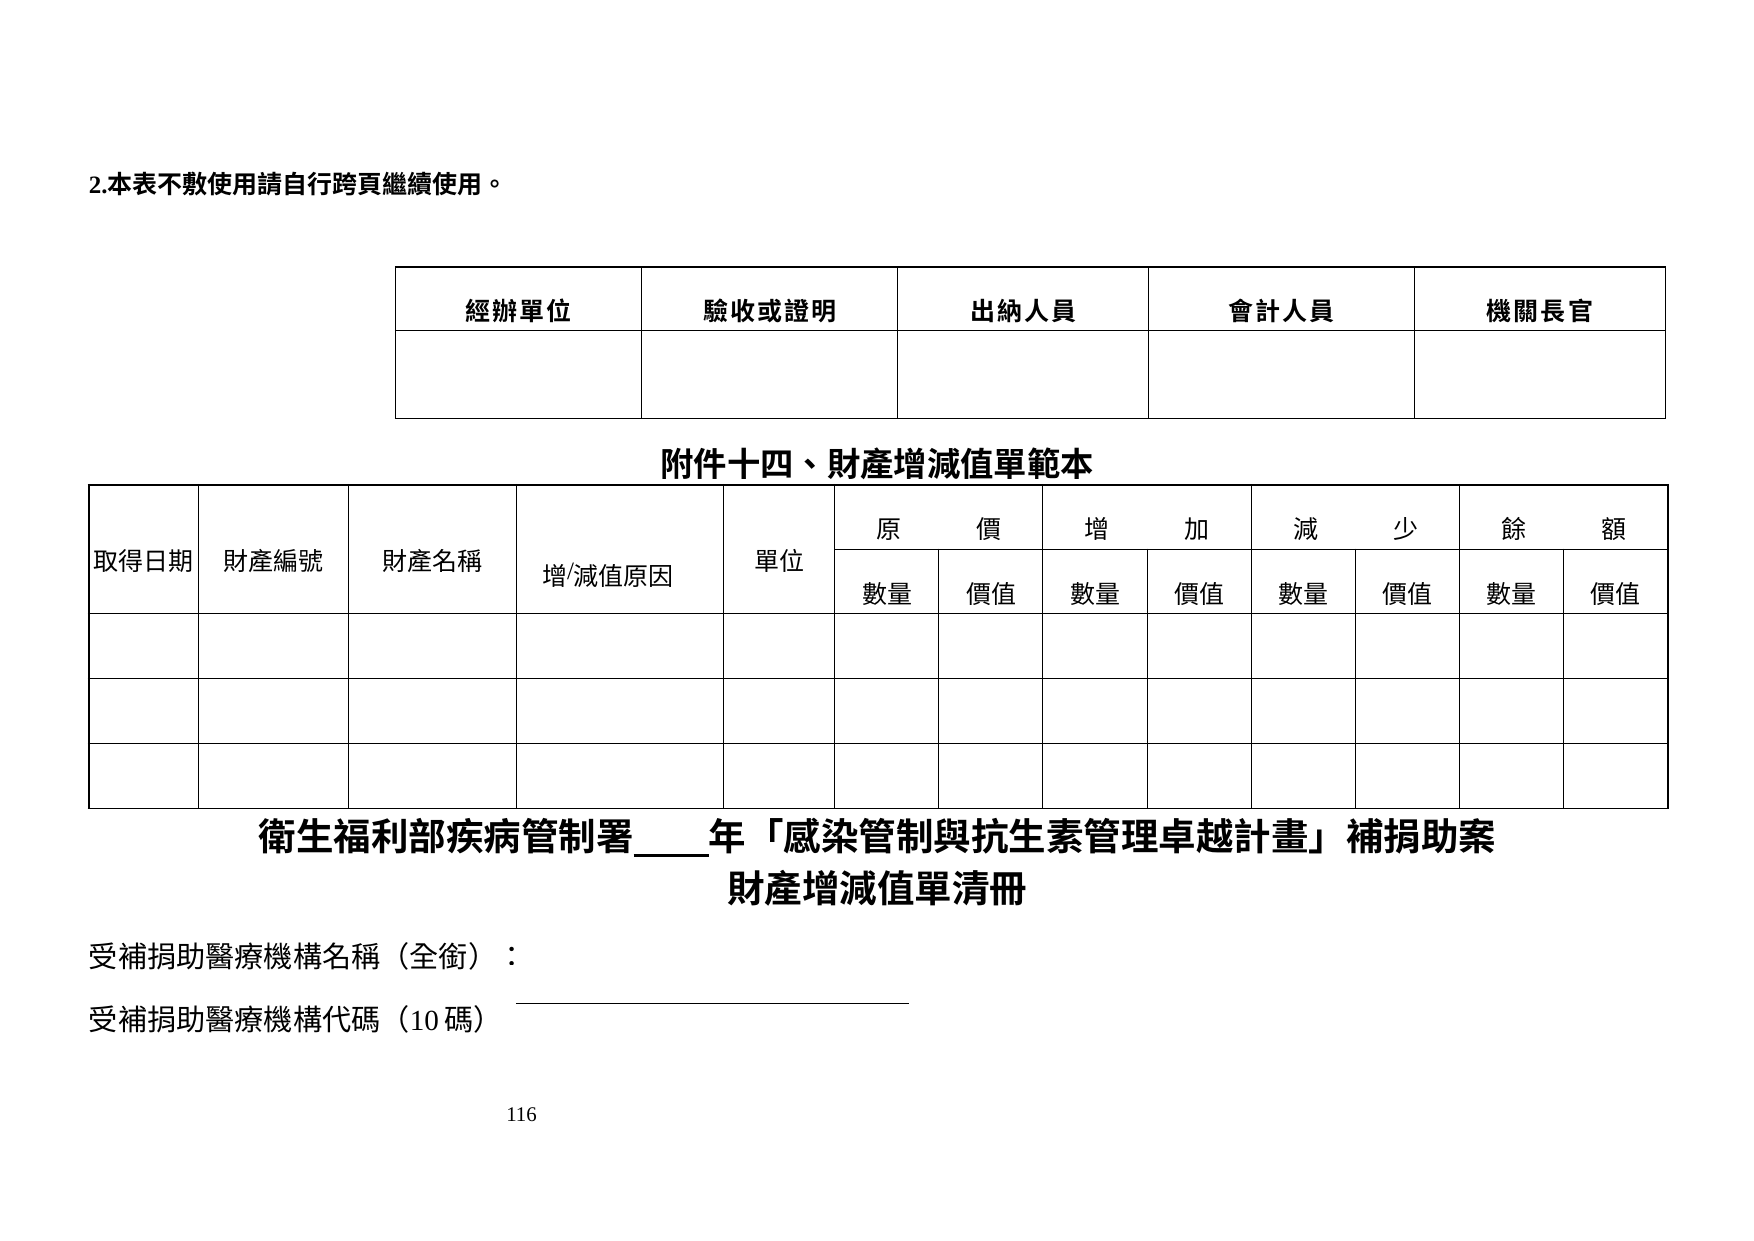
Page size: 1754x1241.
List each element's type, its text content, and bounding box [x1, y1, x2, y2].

table_cell 數量 [1252, 550, 1355, 613]
table_cell [939, 679, 1042, 743]
table_header 出納人員 [898, 268, 1148, 330]
table_cell [1356, 744, 1459, 808]
table_header 減 少 [1252, 486, 1459, 548]
table_header [659, 973, 694, 1003]
table_cell [349, 614, 516, 678]
table_cell [90, 744, 198, 808]
table_cell [1460, 744, 1563, 808]
table_cell [1252, 679, 1355, 743]
table_header [730, 973, 766, 1003]
table_cell [1415, 331, 1665, 417]
table_cell [724, 679, 834, 743]
table_cell [1564, 679, 1667, 743]
table_header [873, 973, 908, 1003]
table_cell [898, 331, 1148, 417]
table_cell [199, 614, 348, 678]
table_cell [199, 744, 348, 808]
table_cell [1252, 614, 1355, 678]
text 財產增減值單清冊 [89, 861, 1665, 913]
table_header 增 加 [1043, 486, 1251, 548]
table_cell 價值 [939, 550, 1042, 613]
table_header 財產名稱 [349, 486, 516, 613]
table_cell [724, 614, 834, 678]
table_cell [1252, 744, 1355, 808]
table_cell [1148, 744, 1251, 808]
table_cell 數量 [835, 550, 938, 613]
table_cell [724, 744, 834, 808]
table_cell [1356, 614, 1459, 678]
table_cell [835, 744, 938, 808]
table_cell [199, 679, 348, 743]
table_cell [939, 614, 1042, 678]
table_cell [349, 744, 516, 808]
table_header 取得日期 [90, 486, 198, 613]
table_cell [1460, 614, 1563, 678]
table_cell 數量 [1043, 550, 1147, 613]
table_cell [90, 679, 198, 743]
table_cell [1356, 679, 1459, 743]
table_header [766, 973, 801, 1003]
table_header 會計人員 [1149, 268, 1414, 330]
table_header [623, 973, 658, 1003]
table_cell [1564, 744, 1667, 808]
table_header [587, 973, 623, 1003]
table_header 驗收或證明 [642, 268, 897, 330]
table_cell [835, 614, 938, 678]
table_cell [90, 614, 198, 678]
table_header 增/減值原因 [517, 486, 723, 613]
table_cell [1043, 679, 1147, 743]
table_header 餘 額 [1460, 486, 1667, 548]
table_cell [1148, 679, 1251, 743]
table_header 機關長官 [1415, 268, 1665, 330]
table_cell [1460, 679, 1563, 743]
table_cell [1043, 614, 1147, 678]
table_header 財產編號 [199, 486, 348, 613]
text 衛生福利部疾病管制署 年「感染管制與抗生素管理卓越計畫」補捐助案 [89, 809, 1665, 861]
table_cell 價值 [1148, 550, 1251, 613]
table_cell 價值 [1356, 550, 1459, 613]
table_cell [835, 679, 938, 743]
text 2.本表不敷使用請自行跨頁繼續使用。 [89, 141, 1665, 204]
table_cell [1043, 744, 1147, 808]
table_cell [1564, 614, 1667, 678]
subtitle 附件十四、財產增減值單範本 [89, 420, 1665, 482]
table_cell [1148, 614, 1251, 678]
table_cell [517, 744, 723, 808]
table_header 單位 [724, 486, 834, 613]
table_header [694, 973, 730, 1003]
table_cell [939, 744, 1042, 808]
table_header [552, 973, 587, 1003]
table_cell [517, 614, 723, 678]
table_cell [396, 331, 641, 417]
table_header [801, 973, 837, 1003]
table_cell 價值 [1564, 550, 1667, 613]
table_cell [1149, 331, 1414, 417]
table_header [837, 973, 873, 1003]
table_header [516, 973, 552, 1003]
table_header 經辦單位 [396, 268, 641, 330]
table_cell [642, 331, 897, 417]
text 受補捐助醫療機構名稱（全銜）：__________________________ 受補捐助醫療機構代碼（10碼）： [89, 913, 1665, 1038]
table_cell 數量 [1460, 550, 1563, 613]
table_cell [517, 679, 723, 743]
table_header 原 價 [835, 486, 1042, 548]
table_cell [349, 679, 516, 743]
